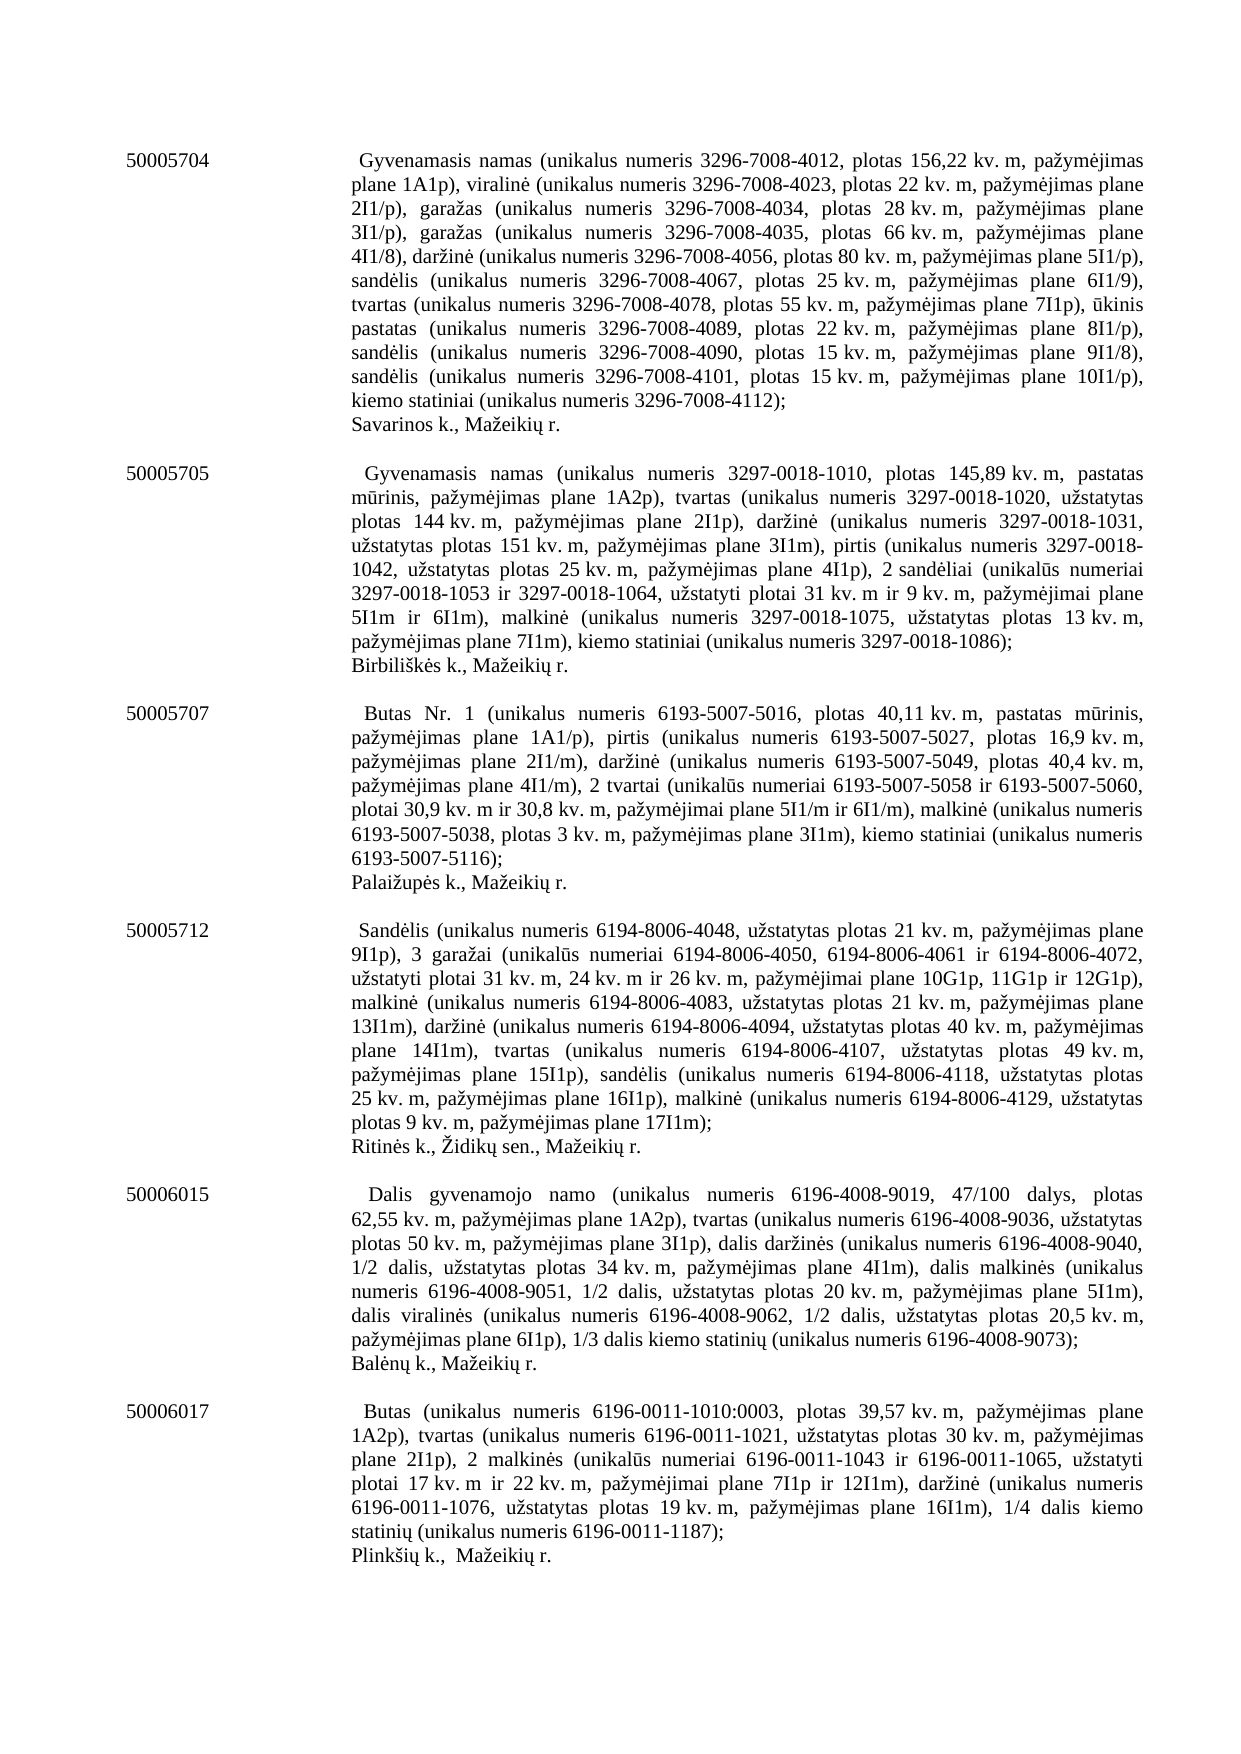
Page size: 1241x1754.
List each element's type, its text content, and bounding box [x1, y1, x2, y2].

table_cell [101, 918, 114, 1182]
table_cell [1193, 1183, 1211, 1399]
table_cell [101, 701, 114, 918]
table_cell Butas Nr. 1 (unikalus numeris 6193-5007-5016, plotas 40,11 kv. m, pastatas mūrinis, pažymėjimas plane 1A1/p), pirtis (unikalus numeris 6193-5007-5027, plotas 16,9 kv. m, pažymėjimas plane 2I1/m), daržinė (unikalus numeris 6193-5007-5049, plotas 40,4 kv. m, pažymėjimas plane 4I1/m), 2 tvartai (unikalūs numeriai 6193-5007-5058 ir 6193-5007-5060, plotai 30,9 kv. m ir 30,8 kv. m, pažymėjimai plane 5I1/m ir 6I1/m), malkinė (unikalus numeris 6193-5007-5038, plotas 3 kv. m, pažymėjimas plane 3I1m), kiemo statiniai (unikalus numeris 6193-5007-5116); Palaižupės k., Mažeikių r. [336, 701, 1155, 918]
table_cell [1170, 701, 1192, 918]
table_cell Sandėlis (unikalus numeris 6194-8006-4048, užstatytas plotas 21 kv. m, pažymėjimas plane 9I1p), 3 garažai (unikalūs numeriai 6194-8006-4050, 6194-8006-4061 ir 6194-8006-4072, užstatyti plotai 31 kv. m, 24 kv. m ir 26 kv. m, pažymėjimai plane 10G1p, 11G1p ir 12G1p), malkinė (unikalus numeris 6194-8006-4083, užstatytas plotas 21 kv. m, pažymėjimas plane 13I1m), daržinė (unikalus numeris 6194-8006-4094, užstatytas plotas 40 kv. m, pažymėjimas plane 14I1m), tvartas (unikalus numeris 6194-8006-4107, užstatytas plotas 49 kv. m, pažymėjimas plane 15I1p), sandėlis (unikalus numeris 6194-8006-4118, užstatytas plotas 25 kv. m, pažymėjimas plane 16I1p), malkinė (unikalus numeris 6194-8006-4129, užstatytas plotas 9 kv. m, pažymėjimas plane 17I1m); Ritinės k., Židikų sen., Mažeikių r. [336, 918, 1155, 1182]
table_cell [1155, 461, 1163, 701]
table_cell [101, 461, 114, 701]
table_cell [1155, 1183, 1163, 1399]
table_cell 50005705 [115, 461, 336, 701]
table_cell [1163, 701, 1170, 918]
table_cell 50006015 [115, 1183, 336, 1399]
table_cell [1155, 918, 1163, 1182]
table_cell [1193, 148, 1211, 461]
table_cell 50006017 [115, 1399, 336, 1591]
table_cell [1170, 918, 1192, 1182]
table_cell [1155, 148, 1163, 461]
table_cell [1163, 461, 1170, 701]
table_cell [1193, 701, 1211, 918]
table_cell [1170, 148, 1192, 461]
table_cell [1155, 1399, 1163, 1591]
table_cell [1170, 461, 1192, 701]
table_cell [1193, 918, 1211, 1182]
table_cell [101, 148, 114, 461]
table_cell 50005707 [115, 701, 336, 918]
table_cell 50005704 [115, 148, 336, 461]
table_cell [1155, 701, 1163, 918]
table_cell Gyvenamasis namas (unikalus numeris 3296-7008-4012, plotas 156,22 kv. m, pažymėjimas plane 1A1p), viralinė (unikalus numeris 3296-7008-4023, plotas 22 kv. m, pažymėjimas plane 2I1/p), garažas (unikalus numeris 3296-7008-4034, plotas 28 kv. m, pažymėjimas plane 3I1/p), garažas (unikalus numeris 3296-7008-4035, plotas 66 kv. m, pažymėjimas plane 4I1/8), daržinė (unikalus numeris 3296-7008-4056, plotas 80 kv. m, pažymėjimas plane 5I1/p), sandėlis (unikalus numeris 3296-7008-4067, plotas 25 kv. m, pažymėjimas plane 6I1/9), tvartas (unikalus numeris 3296-7008-4078, plotas 55 kv. m, pažymėjimas plane 7I1p), ūkinis pastatas (unikalus numeris 3296-7008-4089, plotas 22 kv. m, pažymėjimas plane 8I1/p), sandėlis (unikalus numeris 3296-7008-4090, plotas 15 kv. m, pažymėjimas plane 9I1/8), sandėlis (unikalus numeris 3296-7008-4101, plotas 15 kv. m, pažymėjimas plane 10I1/p), kiemo statiniai (unikalus numeris 3296-7008-4112); Savarinos k., Mažeikių r. [336, 148, 1155, 461]
table_cell 50005712 [115, 918, 336, 1182]
table_cell [1163, 1399, 1170, 1591]
table_cell [101, 1399, 114, 1591]
table_cell [1163, 918, 1170, 1182]
table_cell Gyvenamasis namas (unikalus numeris 3297-0018-1010, plotas 145,89 kv. m, pastatas mūrinis, pažymėjimas plane 1A2p), tvartas (unikalus numeris 3297-0018-1020, užstatytas plotas 144 kv. m, pažymėjimas plane 2I1p), daržinė (unikalus numeris 3297-0018-1031, užstatytas plotas 151 kv. m, pažymėjimas plane 3I1m), pirtis (unikalus numeris 3297-0018-1042, užstatytas plotas 25 kv. m, pažymėjimas plane 4I1p), 2 sandėliai (unikalūs numeriai 3297-0018-1053 ir 3297-0018-1064, užstatyti plotai 31 kv. m ir 9 kv. m, pažymėjimai plane 5I1m ir 6I1m), malkinė (unikalus numeris 3297-0018-1075, užstatytas plotas 13 kv. m, pažymėjimas plane 7I1m), kiemo statiniai (unikalus numeris 3297-0018-1086); Birbiliškės k., Mažeikių r. [336, 461, 1155, 701]
table_cell [1163, 1183, 1170, 1399]
table_cell [1163, 148, 1170, 461]
table_cell [1170, 1183, 1192, 1399]
table_cell Butas (unikalus numeris 6196-0011-1010:0003, plotas 39,57 kv. m, pažymėjimas plane 1A2p), tvartas (unikalus numeris 6196-0011-1021, užstatytas plotas 30 kv. m, pažymėjimas plane 2I1p), 2 malkinės (unikalūs numeriai 6196-0011-1043 ir 6196-0011-1065, užstatyti plotai 17 kv. m ir 22 kv. m, pažymėjimai plane 7I1p ir 12I1m), daržinė (unikalus numeris 6196-0011-1076, užstatytas plotas 19 kv. m, pažymėjimas plane 16I1m), 1/4 dalis kiemo statinių (unikalus numeris 6196-0011-1187); Plinkšių k., Mažeikių r. [336, 1399, 1155, 1591]
table_cell [1193, 461, 1211, 701]
table_cell [1170, 1399, 1192, 1591]
table_cell [101, 1183, 114, 1399]
table_cell [1193, 1399, 1211, 1591]
table_cell Dalis gyvenamojo namo (unikalus numeris 6196-4008-9019, 47/100 dalys, plotas 62,55 kv. m, pažymėjimas plane 1A2p), tvartas (unikalus numeris 6196-4008-9036, užstatytas plotas 50 kv. m, pažymėjimas plane 3I1p), dalis daržinės (unikalus numeris 6196-4008-9040, 1/2 dalis, užstatytas plotas 34 kv. m, pažymėjimas plane 4I1m), dalis malkinės (unikalus numeris 6196-4008-9051, 1/2 dalis, užstatytas plotas 20 kv. m, pažymėjimas plane 5I1m), dalis viralinės (unikalus numeris 6196-4008-9062, 1/2 dalis, užstatytas plotas 20,5 kv. m, pažymėjimas plane 6I1p), 1/3 dalis kiemo statinių (unikalus numeris 6196-4008-9073); Balėnų k., Mažeikių r. [336, 1183, 1155, 1399]
